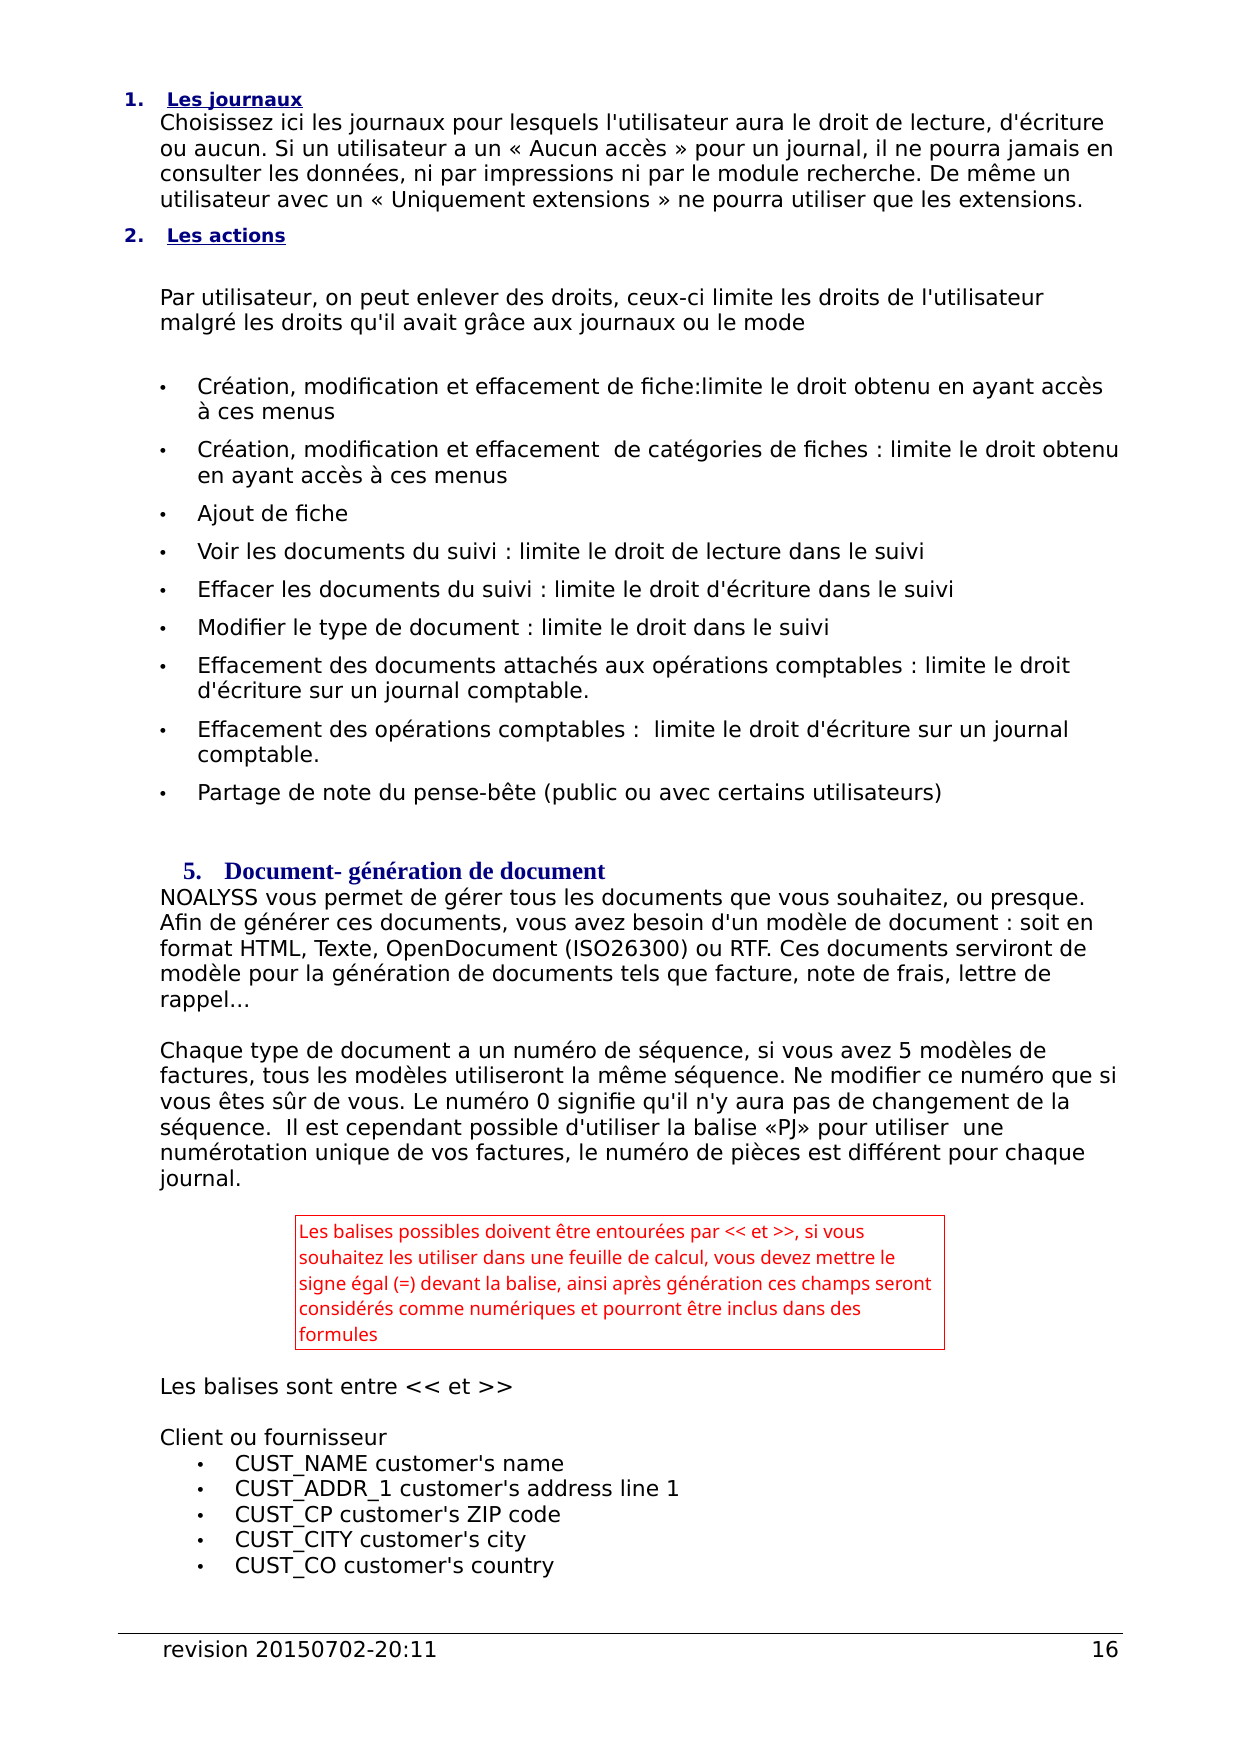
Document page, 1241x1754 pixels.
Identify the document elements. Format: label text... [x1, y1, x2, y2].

list CUST_ADDR_1 customer's address line 1 [197, 1476, 1123, 1502]
list Partage de note du pense-bête (public ou avec certains utilisateurs) [159, 780, 1123, 806]
list Effacement des opérations comptables : limite le droit d'écriture sur un journal comptable. [159, 717, 1123, 768]
list Effacer les documents du suivi : limite le droit d'écriture dans le suivi [159, 577, 1123, 603]
text Les balises possibles doivent être entourées par << et >>, si vous souhaitez les utiliser dans une feuille de calcul, vous devez mettre le signe égal (=) devant la balise, ainsi après génération ces champs seront considérés comme numériques et pourront être inclus dans des formules [296, 1216, 944, 1349]
list CUST_CP customer's ZIP code [197, 1502, 1123, 1527]
list CUST_NAME customer's name [197, 1451, 1123, 1476]
list Voir les documents du suivi : limite le droit de lecture dans le suivi [159, 539, 1123, 564]
text NOALYSS vous permet de gérer tous les documents que vous souhaitez, ou presque. Afin de générer ces documents, vous avez besoin d'un modèle de document : soit en format HTML, Texte, OpenDocument (ISO26300) ou RTF. Ces documents serviront de modèle pour la génération de documents tels que facture, note de frais, lettre de rappel... [159, 885, 1123, 1013]
text Par utilisateur, on peut enlever des droits, ceux-ci limite les droits de l'utilisateur malgré les droits qu'il avait grâce aux journaux ou le mode [159, 285, 1123, 336]
list Effacement des documents attachés aux opérations comptables : limite le droit d'écriture sur un journal comptable. [159, 653, 1123, 704]
subtitle Les journaux [117, 88, 1123, 110]
list Création, modification et effacement de fiche:limite le droit obtenu en ayant accès à ces menus [159, 374, 1123, 425]
list CUST_CITY customer's city [197, 1527, 1123, 1553]
list Ajout de fiche [159, 501, 1123, 527]
list Création, modification et effacement de catégories de fiches : limite le droit obtenu en ayant accès à ces menus [159, 437, 1123, 488]
text Client ou fournisseur [159, 1425, 1123, 1451]
list Modifier le type de document : limite le droit dans le suivi [159, 615, 1123, 641]
text Les balises sont entre << et >> [159, 1374, 1123, 1399]
subtitle Les actions [117, 225, 1123, 247]
text Choisissez ici les journaux pour lesquels l'utilisateur aura le droit de lecture, d'écriture ou aucun. Si un utilisateur a un « Aucun accès » pour un journal, il ne pourra jamais en consulter les données, ni par impressions ni par le module recherche. De même un utilisateur avec un « Uniquement extensions » ne pourra utiliser que les extensions. [159, 110, 1123, 212]
list CUST_CO customer's country [197, 1553, 1123, 1578]
subtitle Document- génération de document [177, 856, 1123, 885]
text Chaque type de document a un numéro de séquence, si vous avez 5 modèles de factures, tous les modèles utiliseront la même séquence. Ne modifier ce numéro que si vous êtes sûr de vous. Le numéro 0 signifie qu'il n'y aura pas de changement de la séquence. Il est cependant possible d'utiliser la balise «PJ» pour utiliser une numérotation unique de vos factures, le numéro de pièces est différent pour chaque journal. [159, 1038, 1123, 1191]
